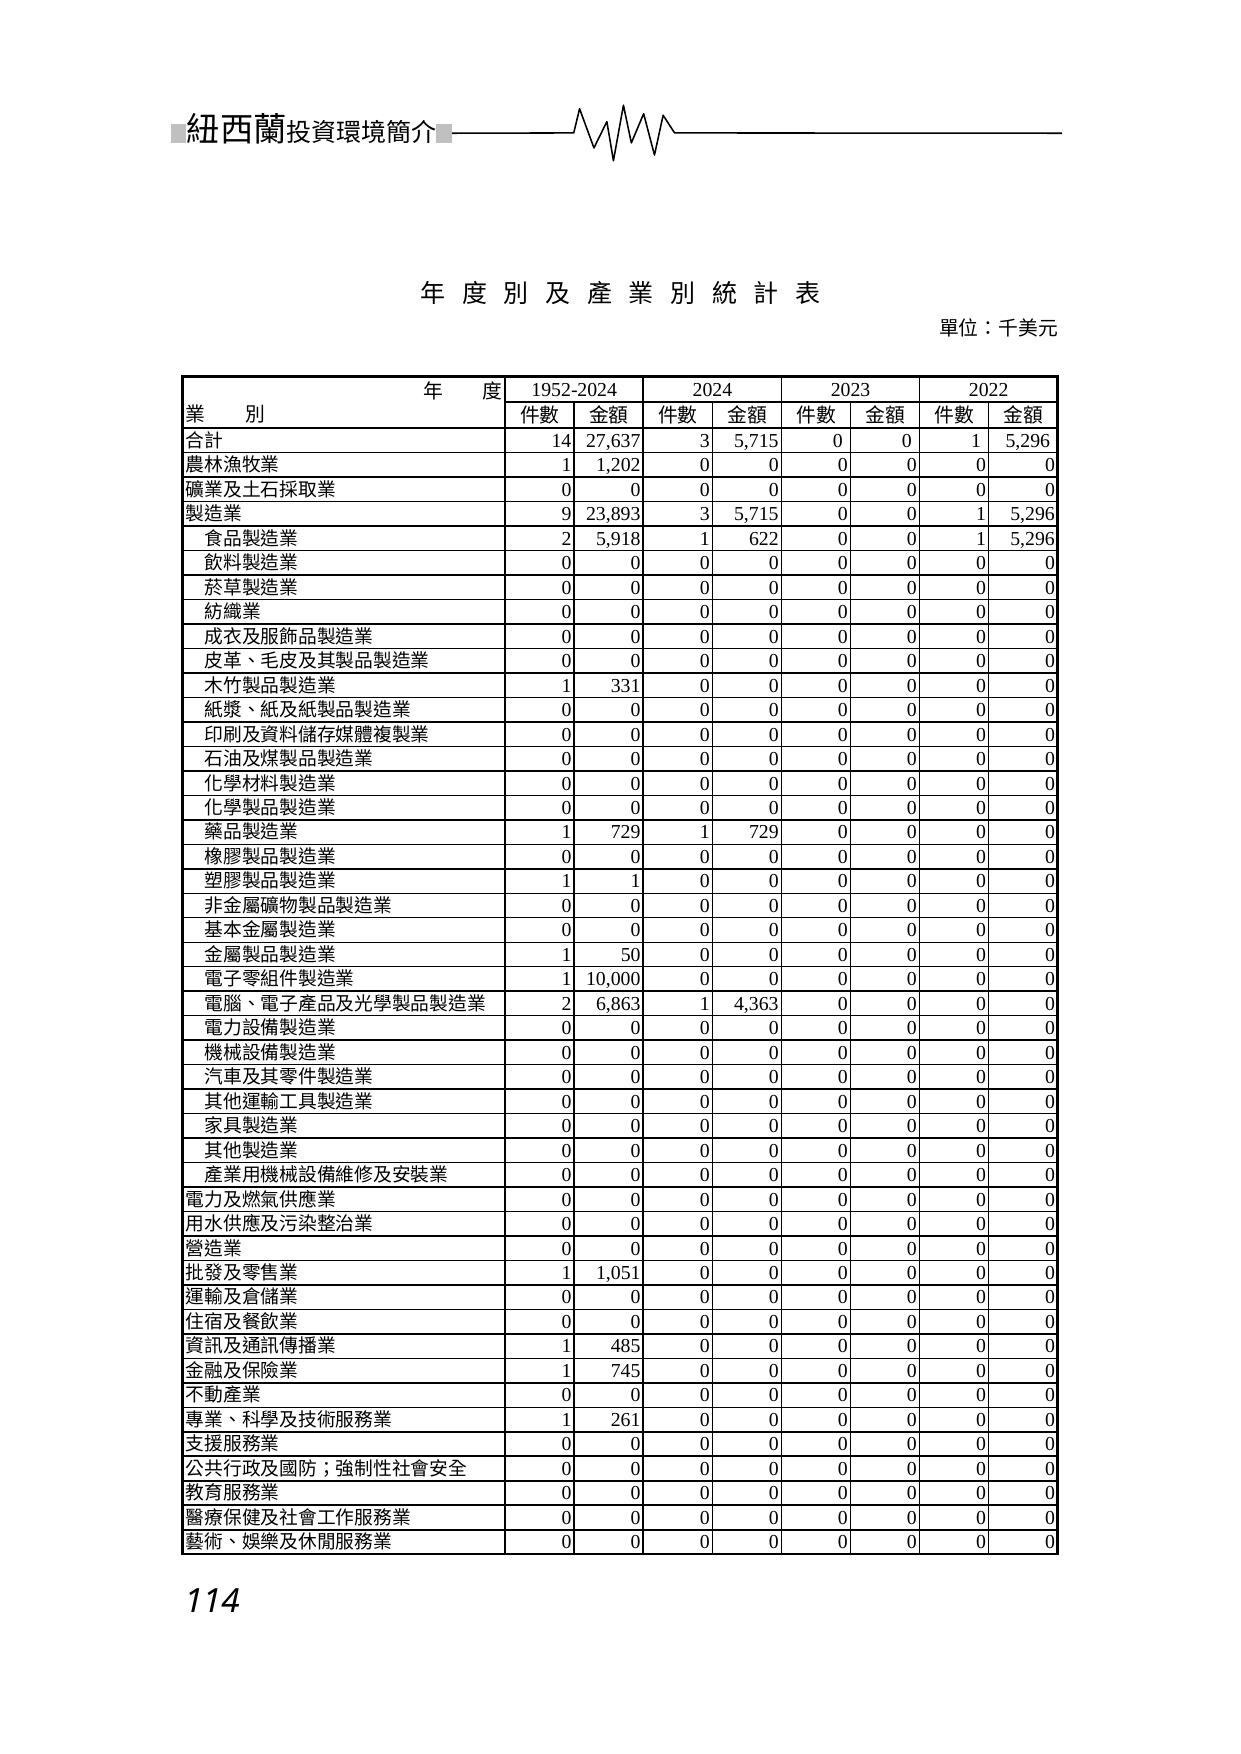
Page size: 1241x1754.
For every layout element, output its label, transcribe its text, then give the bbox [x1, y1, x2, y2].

table_cell 0 [713, 698, 781, 721]
table_cell 0 [506, 796, 573, 819]
table_cell 電腦、電子產品及光學製品製造業 [184, 992, 504, 1015]
table_cell 0 [851, 918, 919, 941]
table_cell 0 [644, 674, 712, 697]
table_cell 0 [851, 1506, 919, 1529]
table_cell 0 [644, 870, 712, 892]
table_cell 0 [713, 1408, 781, 1431]
table_cell 0 [851, 943, 919, 966]
table_cell 0 [851, 992, 919, 1015]
table_cell 0 [782, 1261, 850, 1284]
table_cell 0 [713, 1384, 781, 1406]
table_cell 0 [851, 1188, 919, 1211]
table_cell 0 [713, 747, 781, 770]
table_cell 1 [506, 1261, 573, 1284]
table_cell 0 [644, 1359, 712, 1382]
table_cell 0 [644, 1016, 712, 1039]
table_cell 0 [713, 649, 781, 672]
table_cell 0 [575, 576, 642, 599]
table_cell 0 [989, 674, 1056, 697]
table_cell 0 [782, 1433, 850, 1455]
table_cell 0 [989, 796, 1056, 819]
table_cell 0 [644, 1286, 712, 1308]
table_cell 0 [782, 723, 850, 746]
table_cell 0 [989, 1310, 1056, 1333]
table_cell 0 [713, 723, 781, 746]
table_cell 0 [713, 918, 781, 941]
table_cell 0 [713, 1482, 781, 1504]
table_cell 0 [782, 1163, 850, 1186]
table_cell 0 [644, 1457, 712, 1480]
table_cell 0 [782, 698, 850, 721]
table_cell 0 [644, 551, 712, 574]
table_cell 0 [575, 1016, 642, 1039]
table_cell 0 [782, 649, 850, 672]
table_cell 0 [782, 1139, 850, 1162]
table_cell 0 [989, 600, 1056, 623]
table_cell 5,918 [575, 527, 642, 550]
table_cell 1 [920, 429, 988, 452]
table_cell 0 [920, 1310, 988, 1333]
table_cell 0 [989, 772, 1056, 794]
table_cell 0 [920, 1237, 988, 1259]
table_cell 0 [782, 796, 850, 819]
table_cell 0 [851, 502, 919, 525]
table_cell 0 [713, 967, 781, 990]
table_cell 印刷及資料儲存媒體複製業 [184, 723, 504, 746]
table_header 年 度 業 別 [184, 378, 504, 427]
table_cell 0 [851, 600, 919, 623]
table_cell 電子零組件製造業 [184, 967, 504, 990]
table_cell 0 [575, 1237, 642, 1259]
table_cell 0 [989, 625, 1056, 648]
table_cell 0 [506, 1384, 573, 1406]
table_cell 0 [575, 1139, 642, 1162]
table_cell 0 [851, 625, 919, 648]
table_cell 0 [851, 1310, 919, 1333]
table_cell 0 [851, 674, 919, 697]
table_cell 0 [920, 1261, 988, 1284]
table_cell 0 [713, 1188, 781, 1211]
table_cell 0 [920, 967, 988, 990]
table_header 1952-2024 [506, 378, 642, 401]
table_cell 紡織業 [184, 600, 504, 623]
table_cell 0 [920, 551, 988, 574]
table_cell 2 [506, 527, 573, 550]
table_cell 紙漿、紙及紙製品製造業 [184, 698, 504, 721]
table_cell 0 [920, 1482, 988, 1504]
table_cell 金額 [989, 403, 1056, 427]
table_cell 0 [782, 429, 850, 452]
table_cell 0 [920, 600, 988, 623]
table_cell 5,296 [989, 502, 1056, 525]
table_cell 1 [644, 821, 712, 843]
table_cell 0 [782, 918, 850, 941]
table_cell 1 [644, 527, 712, 550]
table_cell 0 [506, 698, 573, 721]
table_cell 0 [506, 1482, 573, 1504]
table_cell 其他運輸工具製造業 [184, 1090, 504, 1113]
table_cell 0 [506, 1090, 573, 1113]
table_cell 0 [644, 576, 712, 599]
table_cell 汽車及其零件製造業 [184, 1065, 504, 1088]
table_cell 0 [851, 747, 919, 770]
table_cell 批發及零售業 [184, 1261, 504, 1284]
table_cell 0 [713, 551, 781, 574]
table_cell 塑膠製品製造業 [184, 870, 504, 892]
table_cell 0 [713, 600, 781, 623]
table_cell 0 [713, 1041, 781, 1064]
table_cell 0 [920, 1433, 988, 1455]
table_cell 非金屬礦物製品製造業 [184, 894, 504, 917]
table_cell 金融及保險業 [184, 1359, 504, 1382]
table_cell 0 [851, 478, 919, 501]
table_cell 0 [989, 1065, 1056, 1088]
table_cell 1,051 [575, 1261, 642, 1284]
table_cell 0 [575, 894, 642, 917]
table_cell 0 [575, 796, 642, 819]
table_cell 基本金屬製造業 [184, 918, 504, 941]
table_cell 1 [506, 674, 573, 697]
table_cell 0 [920, 1114, 988, 1137]
table_cell 0 [713, 625, 781, 648]
table_cell 0 [851, 870, 919, 892]
table_cell 0 [575, 1531, 642, 1553]
table_cell 藥品製造業 [184, 821, 504, 843]
table_cell 1 [506, 1335, 573, 1357]
table_cell 0 [713, 1261, 781, 1284]
table_cell 0 [782, 1090, 850, 1113]
table_cell 0 [644, 1531, 712, 1553]
table_cell 0 [851, 1114, 919, 1137]
table_cell 0 [644, 1433, 712, 1455]
table_cell 0 [851, 772, 919, 794]
table_cell 0 [851, 723, 919, 746]
table_cell 1 [920, 527, 988, 550]
table_cell 0 [713, 576, 781, 599]
table_cell 0 [782, 1384, 850, 1406]
table_cell 家具製造業 [184, 1114, 504, 1137]
table_cell 4,363 [713, 992, 781, 1015]
table_cell 0 [506, 1286, 573, 1308]
table_cell 0 [644, 1041, 712, 1064]
table_cell 0 [575, 478, 642, 501]
table_cell 0 [506, 772, 573, 794]
table_cell 0 [575, 1457, 642, 1480]
table_cell 0 [851, 649, 919, 672]
table_cell 485 [575, 1335, 642, 1357]
table_cell 0 [920, 723, 988, 746]
table_cell 0 [506, 1212, 573, 1235]
table_cell 0 [644, 918, 712, 941]
table_cell 教育服務業 [184, 1482, 504, 1504]
table_cell 0 [713, 1335, 781, 1357]
table_cell 0 [506, 1188, 573, 1211]
table_cell 5,296 [989, 429, 1056, 452]
table_cell 1 [506, 1359, 573, 1382]
table_cell 0 [644, 845, 712, 868]
table_cell 0 [506, 1457, 573, 1480]
table_cell 0 [782, 551, 850, 574]
table_cell 0 [989, 1261, 1056, 1284]
table_cell 製造業 [184, 502, 504, 525]
table_cell 729 [713, 821, 781, 843]
table_cell 0 [782, 1310, 850, 1333]
table_cell 745 [575, 1359, 642, 1382]
table_cell 1 [506, 821, 573, 843]
table_cell 0 [920, 1065, 988, 1088]
text 單位：千美元 [183, 313, 1058, 341]
table_cell 23,893 [575, 502, 642, 525]
table_cell 0 [506, 1163, 573, 1186]
table_cell 0 [989, 1016, 1056, 1039]
table_cell 0 [644, 772, 712, 794]
table_cell 0 [575, 845, 642, 868]
table_cell 0 [782, 1041, 850, 1064]
table_cell 0 [989, 1457, 1056, 1480]
table_cell 1 [506, 967, 573, 990]
table_cell 營造業 [184, 1237, 504, 1259]
table_cell 0 [989, 943, 1056, 966]
table_cell 0 [506, 649, 573, 672]
table_cell 0 [713, 943, 781, 966]
table_cell 1 [506, 943, 573, 966]
table_cell 0 [575, 551, 642, 574]
table_cell 0 [782, 527, 850, 550]
table_cell 0 [989, 1359, 1056, 1382]
table_cell 電力及燃氣供應業 [184, 1188, 504, 1211]
table_cell 住宿及餐飲業 [184, 1310, 504, 1333]
table_cell 0 [989, 821, 1056, 843]
table_cell 0 [713, 1016, 781, 1039]
table_cell 50 [575, 943, 642, 966]
table_cell 0 [920, 1335, 988, 1357]
table_cell 0 [506, 1237, 573, 1259]
table_cell 0 [713, 796, 781, 819]
table_cell 運輸及倉儲業 [184, 1286, 504, 1308]
table_cell 0 [575, 649, 642, 672]
table_cell 0 [989, 1139, 1056, 1162]
table_cell 0 [575, 1065, 642, 1088]
table_cell 0 [575, 1433, 642, 1455]
table_cell 0 [920, 1212, 988, 1235]
table_cell 10,000 [575, 967, 642, 990]
table_cell 0 [851, 1212, 919, 1235]
table_cell 0 [782, 992, 850, 1015]
table_cell 0 [989, 1212, 1056, 1235]
table_cell 0 [644, 1114, 712, 1137]
table_cell 0 [644, 943, 712, 966]
table_cell 0 [506, 478, 573, 501]
table_cell 0 [575, 1482, 642, 1504]
table_cell 1 [506, 1408, 573, 1431]
table_cell 件數 [920, 403, 988, 427]
table_cell 0 [851, 1433, 919, 1455]
table_cell 0 [644, 698, 712, 721]
table_cell 0 [644, 1506, 712, 1529]
table_cell 622 [713, 527, 781, 550]
table_cell 礦業及土石採取業 [184, 478, 504, 501]
table_cell 金額 [851, 403, 919, 427]
table_cell 0 [506, 1065, 573, 1088]
table_cell 電力設備製造業 [184, 1016, 504, 1039]
table_cell 0 [920, 1016, 988, 1039]
table_cell 0 [989, 918, 1056, 941]
table_cell 0 [506, 1506, 573, 1529]
table_cell 261 [575, 1408, 642, 1431]
table_cell 0 [644, 1139, 712, 1162]
table_cell 0 [920, 870, 988, 892]
table_cell 0 [920, 478, 988, 501]
table_cell 其他製造業 [184, 1139, 504, 1162]
table_cell 不動產業 [184, 1384, 504, 1406]
table_cell 0 [575, 1090, 642, 1113]
table_cell 農林漁牧業 [184, 453, 504, 476]
table_cell 機械設備製造業 [184, 1041, 504, 1064]
table_cell 0 [920, 1286, 988, 1308]
table_cell 0 [851, 1163, 919, 1186]
table_cell 0 [989, 992, 1056, 1015]
table_cell 0 [575, 918, 642, 941]
table_cell 0 [644, 1065, 712, 1088]
table_cell 0 [920, 772, 988, 794]
table_cell 0 [989, 870, 1056, 892]
table_cell 0 [851, 845, 919, 868]
table_cell 0 [851, 796, 919, 819]
table_cell 0 [644, 1408, 712, 1431]
table_cell 公共行政及國防；強制性社會安全 [184, 1457, 504, 1480]
table_cell 0 [782, 625, 850, 648]
table_cell 0 [713, 870, 781, 892]
table_cell 0 [851, 1286, 919, 1308]
table_cell 皮革、毛皮及其製品製造業 [184, 649, 504, 672]
table_cell 1 [506, 870, 573, 892]
table_cell 0 [851, 1335, 919, 1357]
table_cell 0 [713, 772, 781, 794]
table_cell 合計 [184, 429, 504, 452]
table_cell 6,863 [575, 992, 642, 1015]
table_cell 0 [989, 1114, 1056, 1137]
table_cell 0 [989, 1384, 1056, 1406]
table_cell 0 [644, 453, 712, 476]
table_cell 0 [989, 1286, 1056, 1308]
table_cell 0 [851, 1359, 919, 1382]
table_cell 0 [782, 478, 850, 501]
table_cell 0 [851, 429, 919, 452]
table_cell 0 [506, 1041, 573, 1064]
table_cell 0 [713, 674, 781, 697]
table_cell 0 [851, 1482, 919, 1504]
table_cell 0 [989, 1433, 1056, 1455]
table_cell 0 [575, 1506, 642, 1529]
table_cell 0 [989, 1482, 1056, 1504]
table_cell 用水供應及污染整治業 [184, 1212, 504, 1235]
table_cell 化學材料製造業 [184, 772, 504, 794]
table_cell 0 [713, 1090, 781, 1113]
table_cell 食品製造業 [184, 527, 504, 550]
table_cell 0 [920, 674, 988, 697]
table_cell 0 [644, 600, 712, 623]
table_cell 0 [989, 894, 1056, 917]
table_cell 0 [506, 845, 573, 868]
table_cell 0 [782, 674, 850, 697]
table_cell 0 [575, 1188, 642, 1211]
table_cell 0 [989, 747, 1056, 770]
table_cell 2 [506, 992, 573, 1015]
table_header 2023 [782, 378, 919, 401]
table_cell 0 [851, 1261, 919, 1284]
table_cell 0 [782, 600, 850, 623]
table_cell 0 [782, 1408, 850, 1431]
table_cell 0 [713, 1506, 781, 1529]
table_cell 0 [506, 600, 573, 623]
table_cell 0 [782, 1212, 850, 1235]
table_cell 0 [782, 576, 850, 599]
table_cell 0 [644, 1212, 712, 1235]
table_cell 0 [851, 1531, 919, 1553]
table_cell 0 [713, 1114, 781, 1137]
table_cell 0 [920, 1163, 988, 1186]
table_cell 0 [644, 1310, 712, 1333]
table_cell 0 [920, 1506, 988, 1529]
table_cell 0 [989, 1163, 1056, 1186]
table_cell 0 [575, 1114, 642, 1137]
table_cell 1 [920, 502, 988, 525]
table_cell 0 [644, 1237, 712, 1259]
table_cell 木竹製品製造業 [184, 674, 504, 697]
table_cell 0 [644, 747, 712, 770]
text 年度別及產業別統計表 [183, 250, 1058, 313]
table_cell 金額 [575, 403, 642, 427]
table_cell 0 [782, 1531, 850, 1553]
table_cell 5,296 [989, 527, 1056, 550]
table_cell 0 [851, 1065, 919, 1088]
table_cell 資訊及通訊傳播業 [184, 1335, 504, 1357]
table_cell 0 [506, 747, 573, 770]
table_cell 0 [782, 1335, 850, 1357]
table_cell 0 [920, 1139, 988, 1162]
table_cell 0 [782, 1016, 850, 1039]
table_cell 5,715 [713, 502, 781, 525]
table_cell 0 [644, 1090, 712, 1113]
table_cell 0 [644, 894, 712, 917]
table_cell 0 [506, 551, 573, 574]
table_cell 0 [989, 723, 1056, 746]
table_cell 0 [644, 796, 712, 819]
table_cell 0 [920, 625, 988, 648]
table_cell 0 [575, 625, 642, 648]
table_cell 0 [575, 1286, 642, 1308]
table_cell 0 [851, 1384, 919, 1406]
table_cell 0 [506, 1531, 573, 1553]
table_cell 0 [851, 1237, 919, 1259]
table_cell 0 [713, 1139, 781, 1162]
table_cell 0 [644, 625, 712, 648]
table_cell 729 [575, 821, 642, 843]
table_cell 0 [920, 845, 988, 868]
table_cell 石油及煤製品製造業 [184, 747, 504, 770]
table_cell 0 [782, 1237, 850, 1259]
table_cell 0 [506, 894, 573, 917]
table_cell 0 [713, 1237, 781, 1259]
table_cell 0 [851, 453, 919, 476]
table_cell 0 [713, 1286, 781, 1308]
table_cell 0 [782, 502, 850, 525]
table_cell 0 [989, 453, 1056, 476]
table_cell 支援服務業 [184, 1433, 504, 1455]
table_cell 0 [851, 1041, 919, 1064]
table_cell 0 [713, 1310, 781, 1333]
table_cell 0 [713, 1359, 781, 1382]
table_cell 1,202 [575, 453, 642, 476]
table_cell 0 [920, 1359, 988, 1382]
table_header 2022 [920, 378, 1056, 401]
table_cell 0 [920, 453, 988, 476]
table_cell 0 [644, 967, 712, 990]
table_cell 0 [506, 576, 573, 599]
table_cell 0 [782, 453, 850, 476]
table_cell 金屬製品製造業 [184, 943, 504, 966]
table_cell 0 [713, 1433, 781, 1455]
table_cell 0 [782, 1457, 850, 1480]
table_cell 0 [920, 1041, 988, 1064]
table_cell 0 [989, 698, 1056, 721]
table_cell 0 [851, 551, 919, 574]
table_cell 0 [851, 1408, 919, 1431]
table_cell 0 [920, 796, 988, 819]
table_cell 0 [989, 576, 1056, 599]
table_cell 件數 [782, 403, 850, 427]
table_cell 0 [644, 478, 712, 501]
table_cell 0 [782, 943, 850, 966]
table_cell 9 [506, 502, 573, 525]
table_cell 331 [575, 674, 642, 697]
table_cell 化學製品製造業 [184, 796, 504, 819]
table_cell 0 [506, 1114, 573, 1137]
table_cell 飲料製造業 [184, 551, 504, 574]
table_cell 0 [989, 1041, 1056, 1064]
table_cell 0 [575, 723, 642, 746]
table_cell 14 [506, 429, 573, 452]
table_cell 產業用機械設備維修及安裝業 [184, 1163, 504, 1186]
table_cell 0 [575, 747, 642, 770]
table_cell 0 [644, 1482, 712, 1504]
table_cell 0 [713, 845, 781, 868]
table_cell 0 [644, 723, 712, 746]
table_cell 1 [575, 870, 642, 892]
table_cell 0 [920, 1531, 988, 1553]
table_cell 0 [989, 1531, 1056, 1553]
table_cell 0 [920, 1090, 988, 1113]
table_cell 0 [713, 1212, 781, 1235]
table_cell 專業、科學及技術服務業 [184, 1408, 504, 1431]
table_cell 0 [782, 1359, 850, 1382]
table_cell 5,715 [713, 429, 781, 452]
table_cell 0 [920, 894, 988, 917]
table_cell 0 [920, 1188, 988, 1211]
table_cell 0 [920, 1457, 988, 1480]
table_cell 0 [920, 576, 988, 599]
table_cell 0 [851, 894, 919, 917]
table_cell 0 [989, 1335, 1056, 1357]
table_cell 0 [989, 551, 1056, 574]
table_cell 0 [506, 1016, 573, 1039]
table_header 2024 [644, 378, 781, 401]
table_cell 0 [713, 1065, 781, 1088]
table_cell 0 [989, 1188, 1056, 1211]
table_cell 0 [920, 1408, 988, 1431]
table_cell 0 [644, 1163, 712, 1186]
table_cell 0 [851, 1090, 919, 1113]
table_cell 0 [575, 772, 642, 794]
table_cell 0 [851, 1139, 919, 1162]
table_cell 1 [644, 992, 712, 1015]
table_cell 菸草製造業 [184, 576, 504, 599]
table_cell 0 [575, 698, 642, 721]
table_cell 0 [506, 723, 573, 746]
table_cell 0 [782, 1506, 850, 1529]
table_cell 0 [575, 1163, 642, 1186]
table_cell 0 [782, 894, 850, 917]
table_cell 0 [851, 698, 919, 721]
table_cell 0 [782, 772, 850, 794]
table_cell 0 [989, 1408, 1056, 1431]
table_cell 0 [782, 1286, 850, 1308]
table_cell 醫療保健及社會工作服務業 [184, 1506, 504, 1529]
table_cell 0 [713, 894, 781, 917]
table_cell 0 [644, 1335, 712, 1357]
table_cell 0 [989, 1090, 1056, 1113]
table_cell 0 [920, 747, 988, 770]
table_cell 橡膠製品製造業 [184, 845, 504, 868]
table_cell 0 [989, 845, 1056, 868]
table_cell 0 [851, 967, 919, 990]
table_cell 27,637 [575, 429, 642, 452]
table_cell 0 [575, 1212, 642, 1235]
table_cell 3 [644, 502, 712, 525]
table_cell 件數 [506, 403, 573, 427]
table_cell 0 [989, 649, 1056, 672]
table_cell 0 [575, 1384, 642, 1406]
table_cell 件數 [644, 403, 712, 427]
table_cell 0 [506, 1139, 573, 1162]
table_cell 0 [506, 625, 573, 648]
table_cell 0 [851, 1457, 919, 1480]
table_cell 金額 [713, 403, 781, 427]
table_cell 0 [782, 1114, 850, 1137]
table_cell 0 [506, 1433, 573, 1455]
table_cell 0 [713, 1163, 781, 1186]
table_cell 0 [782, 1188, 850, 1211]
table_cell 0 [713, 1457, 781, 1480]
table_cell 0 [575, 600, 642, 623]
table_cell 0 [920, 1384, 988, 1406]
table_cell 0 [782, 870, 850, 892]
table_cell 0 [989, 1506, 1056, 1529]
table_cell 0 [713, 478, 781, 501]
table_cell 0 [920, 918, 988, 941]
table_cell 0 [644, 649, 712, 672]
table_cell 0 [782, 747, 850, 770]
table_cell 0 [644, 1188, 712, 1211]
table_cell 0 [989, 967, 1056, 990]
table_cell 0 [575, 1310, 642, 1333]
table_cell 0 [506, 918, 573, 941]
table_cell 0 [644, 1261, 712, 1284]
table_cell 0 [851, 576, 919, 599]
table_cell 0 [782, 1482, 850, 1504]
table_cell 0 [713, 453, 781, 476]
table_cell 0 [920, 649, 988, 672]
table_cell 0 [782, 845, 850, 868]
table_cell 0 [920, 821, 988, 843]
table_cell 藝術、娛樂及休閒服務業 [184, 1531, 504, 1553]
table_cell 0 [989, 478, 1056, 501]
table_cell 0 [989, 1237, 1056, 1259]
table_cell 0 [851, 821, 919, 843]
table_cell 成衣及服飾品製造業 [184, 625, 504, 648]
table_cell 3 [644, 429, 712, 452]
table_cell 0 [575, 1041, 642, 1064]
table_cell 0 [506, 1310, 573, 1333]
table_cell 0 [782, 821, 850, 843]
table_cell 0 [782, 967, 850, 990]
table_cell 0 [713, 1531, 781, 1553]
table_cell 0 [851, 1016, 919, 1039]
table_cell 0 [920, 992, 988, 1015]
table_cell 0 [782, 1065, 850, 1088]
table_cell 0 [920, 943, 988, 966]
table_cell 0 [920, 698, 988, 721]
table_cell 0 [644, 1384, 712, 1406]
table_cell 0 [851, 527, 919, 550]
table_cell 1 [506, 453, 573, 476]
